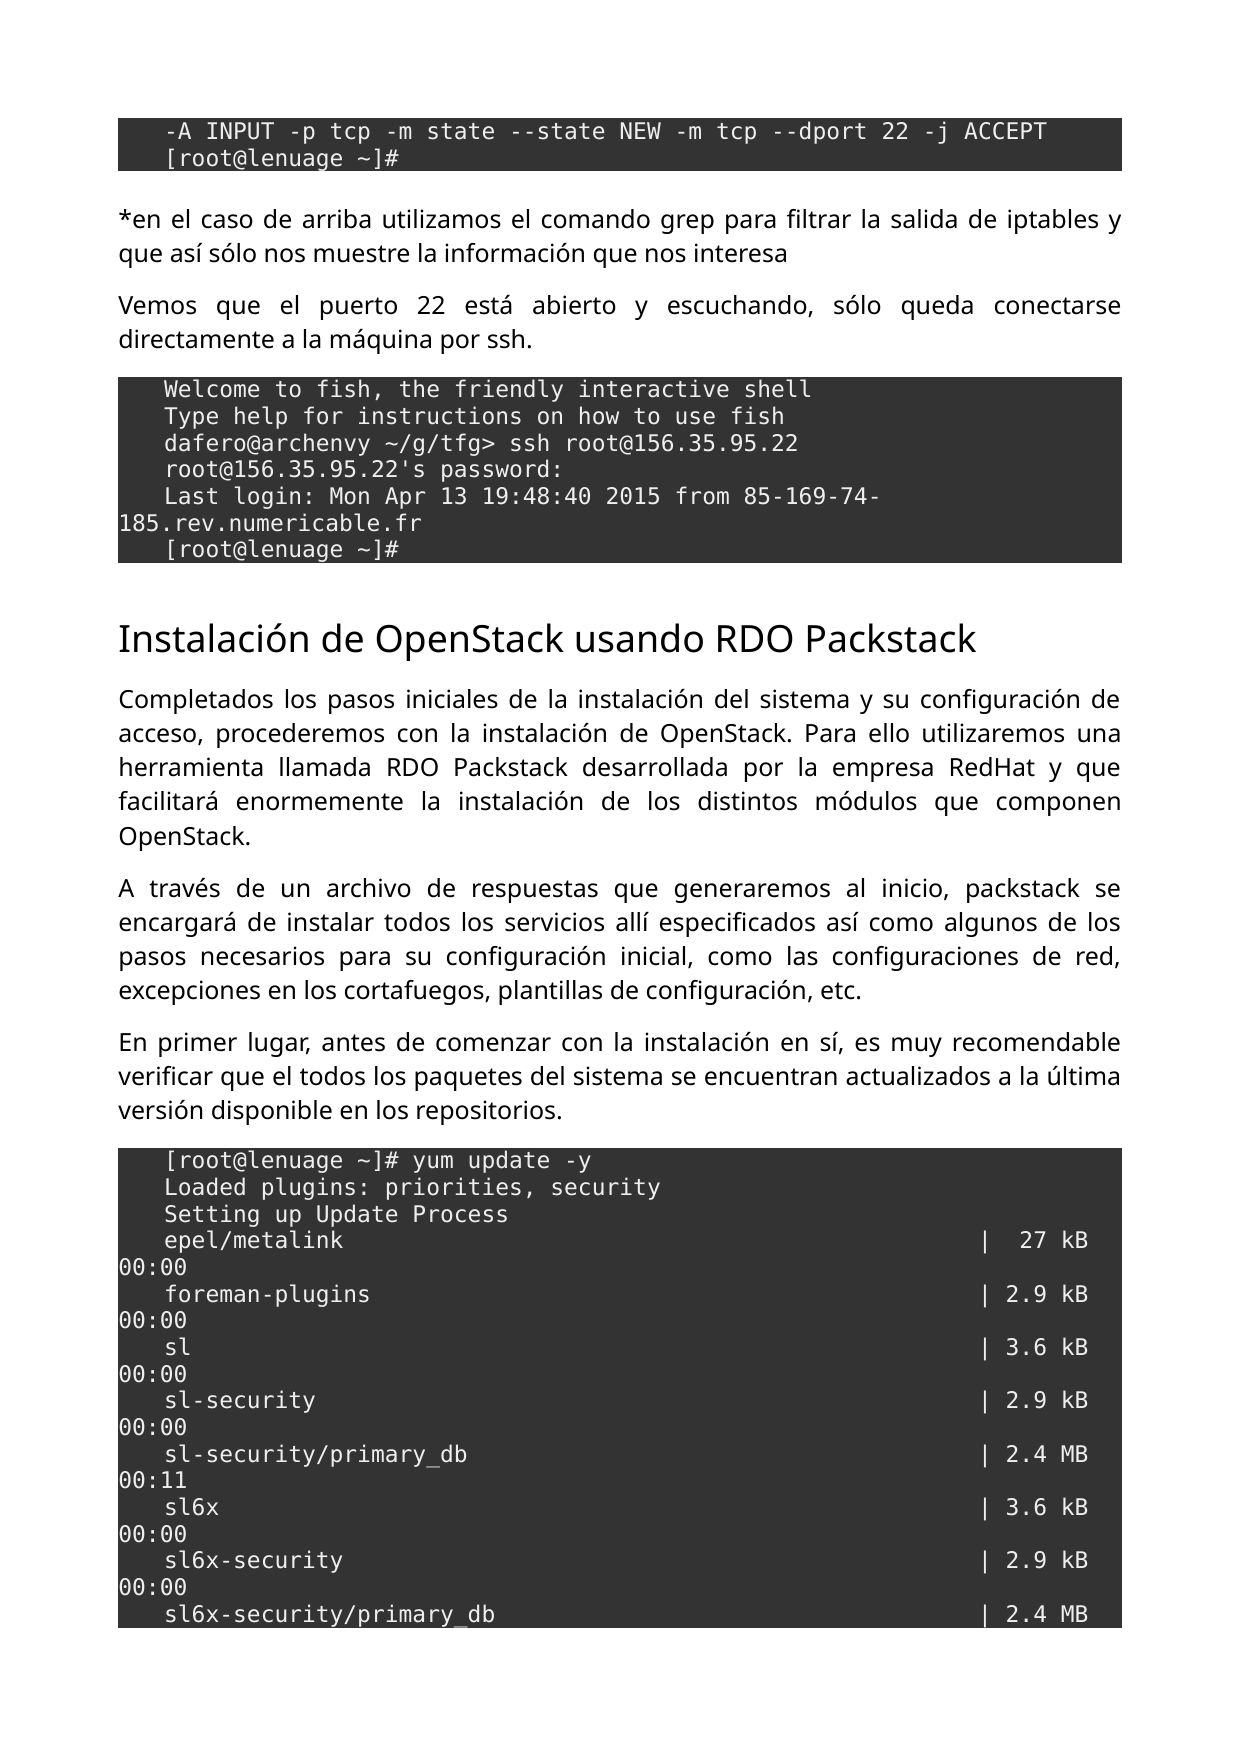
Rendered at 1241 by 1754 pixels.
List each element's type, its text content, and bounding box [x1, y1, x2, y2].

text Welcome to fish, the friendly interactive shell [118, 377, 1122, 403]
text A través de un archivo de respuestas que generaremos al inicio, packstack se encargará de instalar todos los servicios allí especificados así como algunos de los pasos necesarios para su configuración inicial, como las configuraciones de red, excepciones en los cortafuegos, plantillas de configuración, etc. [118, 870, 1122, 1006]
text sl-security/primary_db | 2.4 MB 00:11 [118, 1441, 1122, 1494]
text sl6x-security | 2.9 kB 00:00 [118, 1548, 1122, 1601]
text foreman-plugins | 2.9 kB 00:00 [118, 1281, 1122, 1334]
text Completados los pasos iniciales de la instalación del sistema y su configuración de acceso, procederemos con la instalación de OpenStack. Para ello utilizaremos una herramienta llamada RDO Packstack desarrollada por la empresa RedHat y que facilitará enormemente la instalación de los distintos módulos que componen OpenStack. [118, 682, 1122, 852]
text [root@lenuage ~]# [118, 537, 1122, 563]
text sl6x | 3.6 kB 00:00 [118, 1494, 1122, 1548]
text *en el caso de arriba utilizamos el comando grep para filtrar la salida de iptables y que así sólo nos muestre la información que nos interesa [118, 201, 1122, 269]
text -A INPUT -p tcp -m state --state NEW -m tcp --dport 22 -j ACCEPT [118, 118, 1122, 145]
text En primer lugar, antes de comenzar con la instalación en sí, es muy recomendable verificar que el todos los paquetes del sistema se encuentran actualizados a la última versión disponible en los repositorios. [118, 1024, 1122, 1127]
text dafero@archenvy ~/g/tfg> ssh root@156.35.95.22 [118, 430, 1122, 457]
text epel/metalink | 27 kB 00:00 [118, 1228, 1122, 1281]
text [root@lenuage ~]# [118, 145, 1122, 171]
text sl | 3.6 kB 00:00 [118, 1334, 1122, 1388]
text Vemos que el puerto 22 está abierto y escuchando, sólo queda conectarse directamente a la máquina por ssh. [118, 288, 1122, 356]
text Last login: Mon Apr 13 19:48:40 2015 from 85-169-74-185.rev.numericable.fr [118, 483, 1122, 537]
text [root@lenuage ~]# yum update -y [118, 1148, 1122, 1174]
text sl6x-security/primary_db | 2.4 MB [118, 1601, 1122, 1628]
text root@156.35.95.22's password: [118, 457, 1122, 483]
text Type help for instructions on how to use fish [118, 403, 1122, 430]
subtitle Instalación de OpenStack usando RDO Packstack [118, 612, 1122, 663]
text Setting up Update Process [118, 1201, 1122, 1228]
text Loaded plugins: priorities, security [118, 1174, 1122, 1201]
text sl-security | 2.9 kB 00:00 [118, 1388, 1122, 1441]
